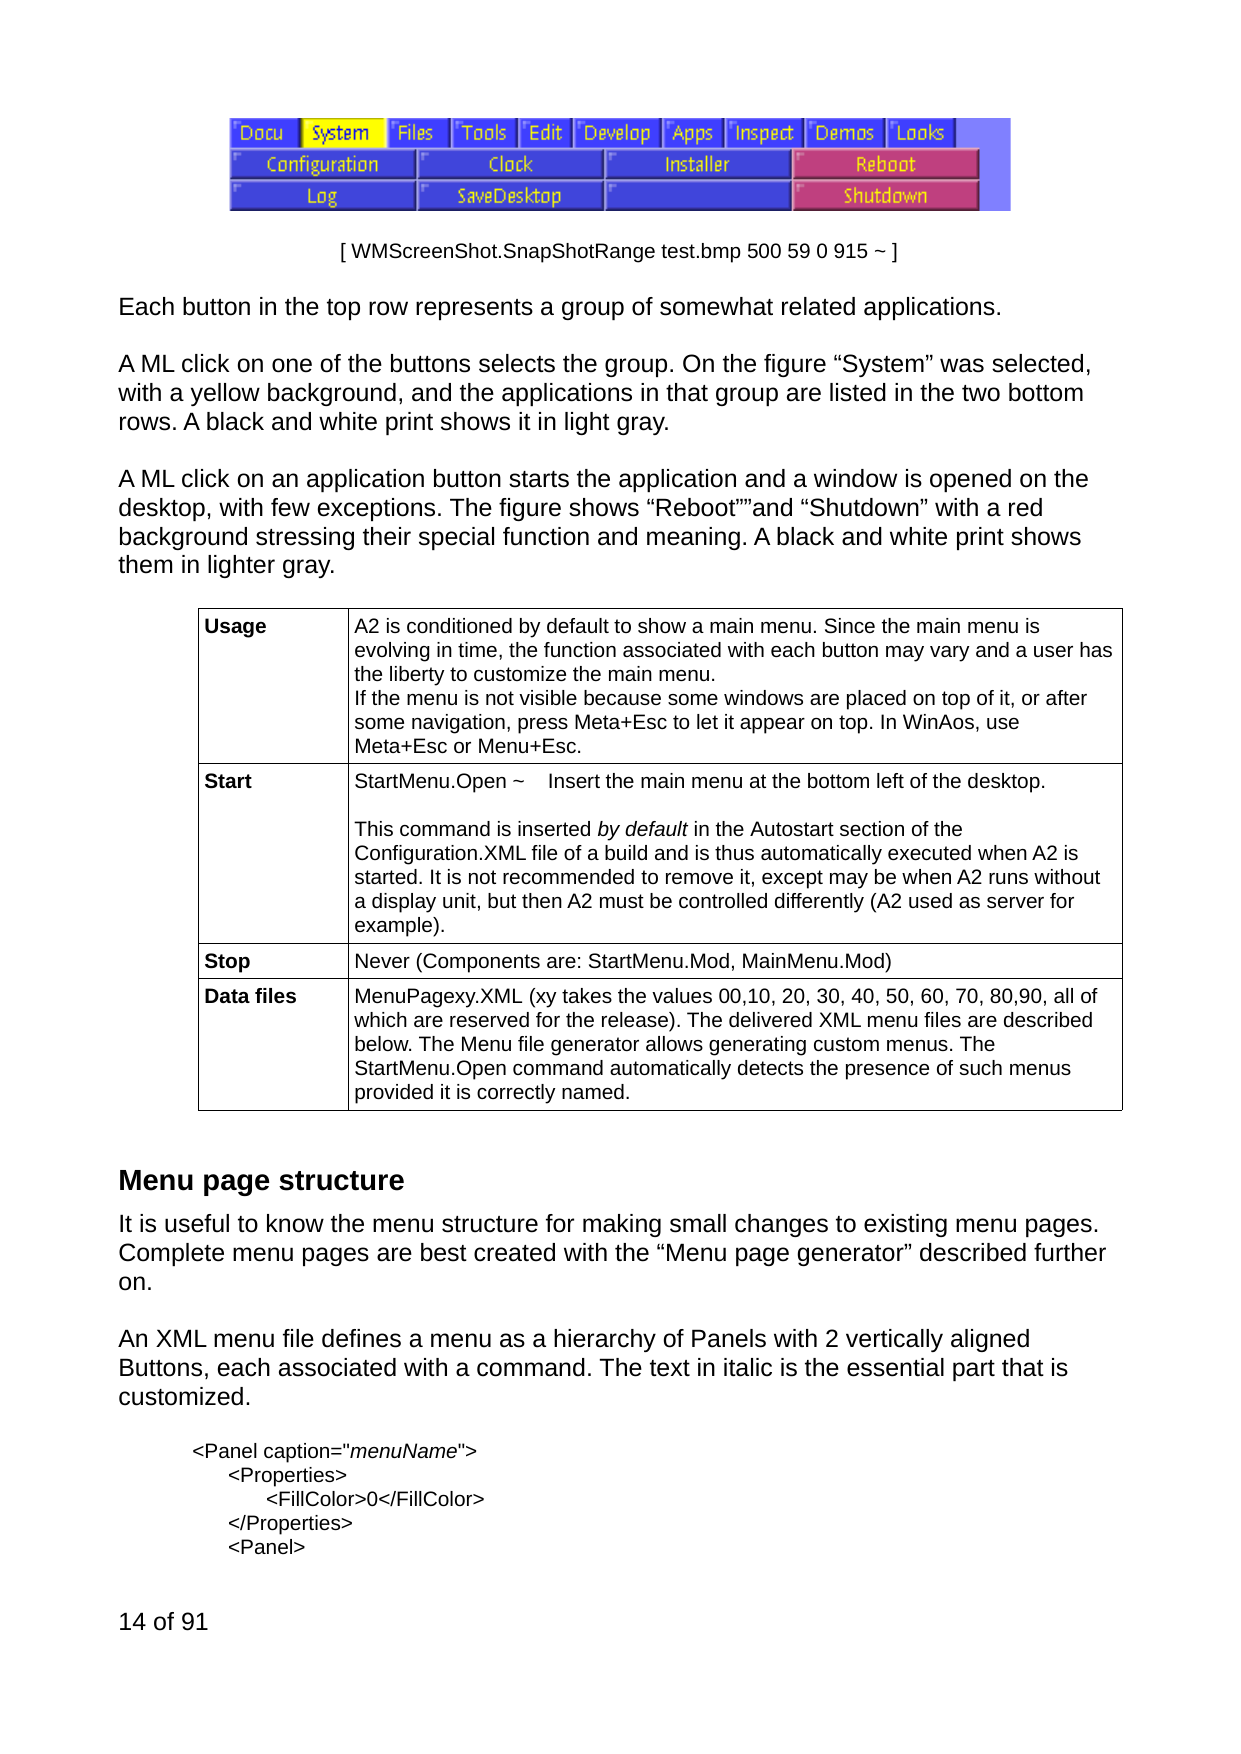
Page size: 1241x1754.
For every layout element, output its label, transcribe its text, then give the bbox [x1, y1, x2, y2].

text A ML click on an application button starts the application and a window is opened on the desktop, with few exceptions. The figure shows “Reboot””and “Shutdown” with a red background stressing their special function and meaning. A black and white print shows them in lighter gray. [118, 464, 1122, 579]
table_cell MenuPagexy.XML (xy takes the values 00,10, 20, 30, 40, 50, 60, 70, 80,90, all of which are reserved for the release). The delivered XML menu files are described below. The Menu file generator allows generating custom menus. The StartMenu.Open command automatically detects the presence of such menus provided it is correctly named. [349, 979, 1122, 1109]
table_header Usage [199, 609, 348, 763]
text An XML menu file defines a menu as a hierarchy of Panels with 2 vertically aligned Buttons, each associated with a command. The text in italic is the essential part that is customized. [118, 1324, 1122, 1411]
text A ML click on one of the buttons selects the group. On the figure “System” was selected, with a yellow background, and the applications in that group are listed in the two bottom rows. A black and white print shows it in light gray. [118, 349, 1122, 436]
table_cell Start [199, 764, 348, 943]
table_cell Data files [199, 979, 348, 1109]
table_header A2 is conditioned by default to show a main menu. Since the main menu is evolving in time, the function associated with each button may vary and a user has the liberty to customize the main menu. If the menu is not visible because some windows are placed on top of it, or after some navigation, press Meta+Esc to let it appear on top. In WinAos, use Meta+Esc or Menu+Esc. [349, 609, 1122, 763]
subtitle Menu page structure [118, 1163, 1122, 1197]
table_cell StartMenu.Open ~ Insert the main menu at the bottom left of the desktop. This command is inserted by default in the Autostart section of the Configuration.XML file of a build and is thus automatically executed when A2 is started. It is not recommended to remove it, except may be when A2 runs without a display unit, but then A2 must be controlled differently (A2 used as server for example). [349, 764, 1122, 943]
picture [229, 118, 1011, 211]
table_cell Stop [199, 944, 348, 978]
text <Panel caption="menuName"> <Properties> <FillColor>0</FillColor> </Properties> <Panel> [192, 1439, 1122, 1559]
table_cell Never (Components are: StartMenu.Mod, MainMenu.Mod) [349, 944, 1122, 978]
text Each button in the top row represents a group of somewhat related applications. [118, 292, 1122, 321]
text It is useful to know the menu structure for making small changes to existing menu pages. Complete menu pages are best created with the “Menu page generator” described further on. [118, 1209, 1122, 1296]
text [ WMScreenShot.SnapShotRange test.bmp 500 59 0 915 ~ ] [118, 239, 1122, 263]
